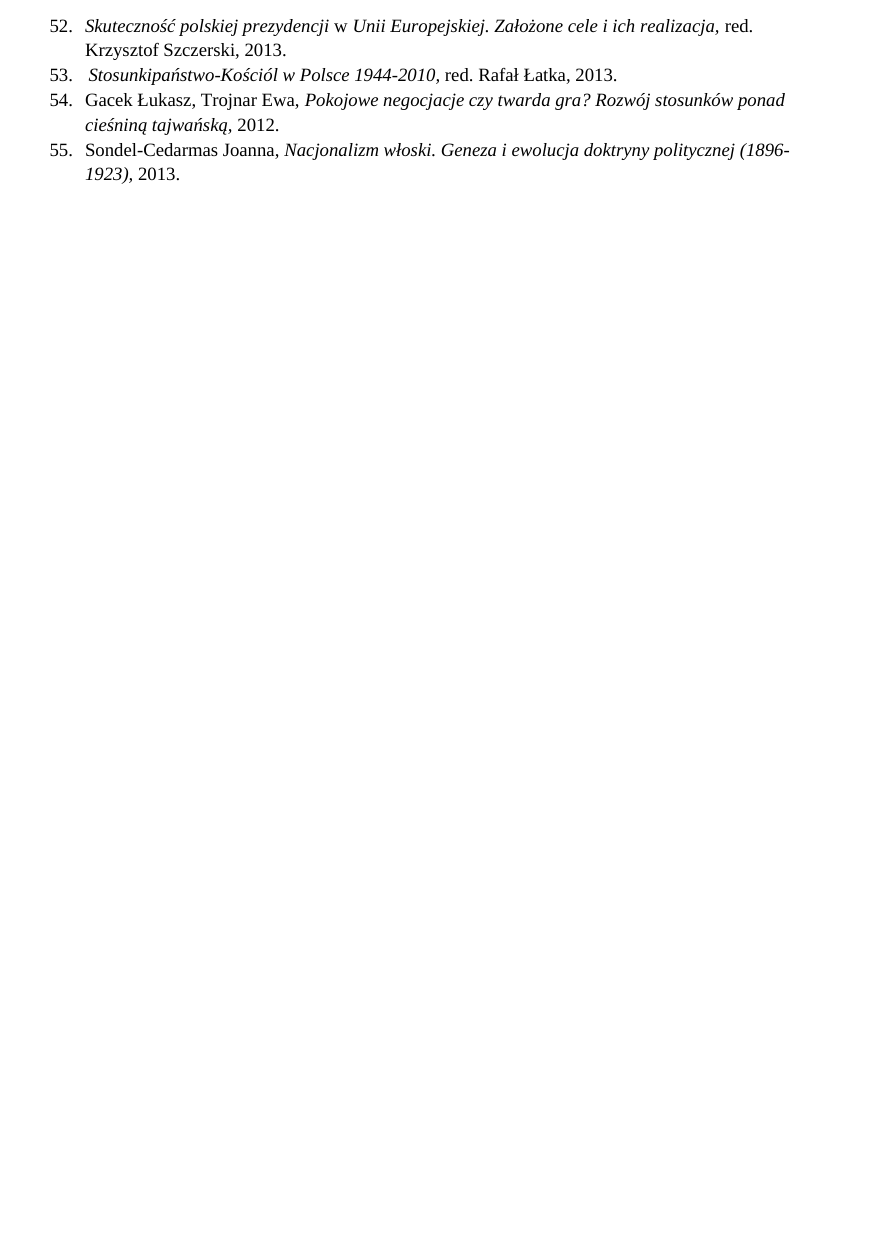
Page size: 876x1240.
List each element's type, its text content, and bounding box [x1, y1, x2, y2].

list Gacek Łukasz, Trojnar Ewa, Pokojowe negocjacje czy twarda gra? Rozwój stosunków ponad cieśniną tajwańską, 2012. [49, 89, 826, 135]
list Sondel-Cedarmas Joanna, Nacjonalizm włoski. Geneza i ewolucja doktryny politycznej (1896-1923), 2013. [49, 138, 826, 185]
list Skuteczność polskiej prezydencji w Unii Europejskiej. Założone cele i ich realizacja, red. Krzysztof Szczerski, 2013. [49, 14, 826, 61]
list Stosunkipaństwo-Kościól w Polsce 1944-2010, red. Rafał Łatka, 2013. [49, 64, 826, 86]
